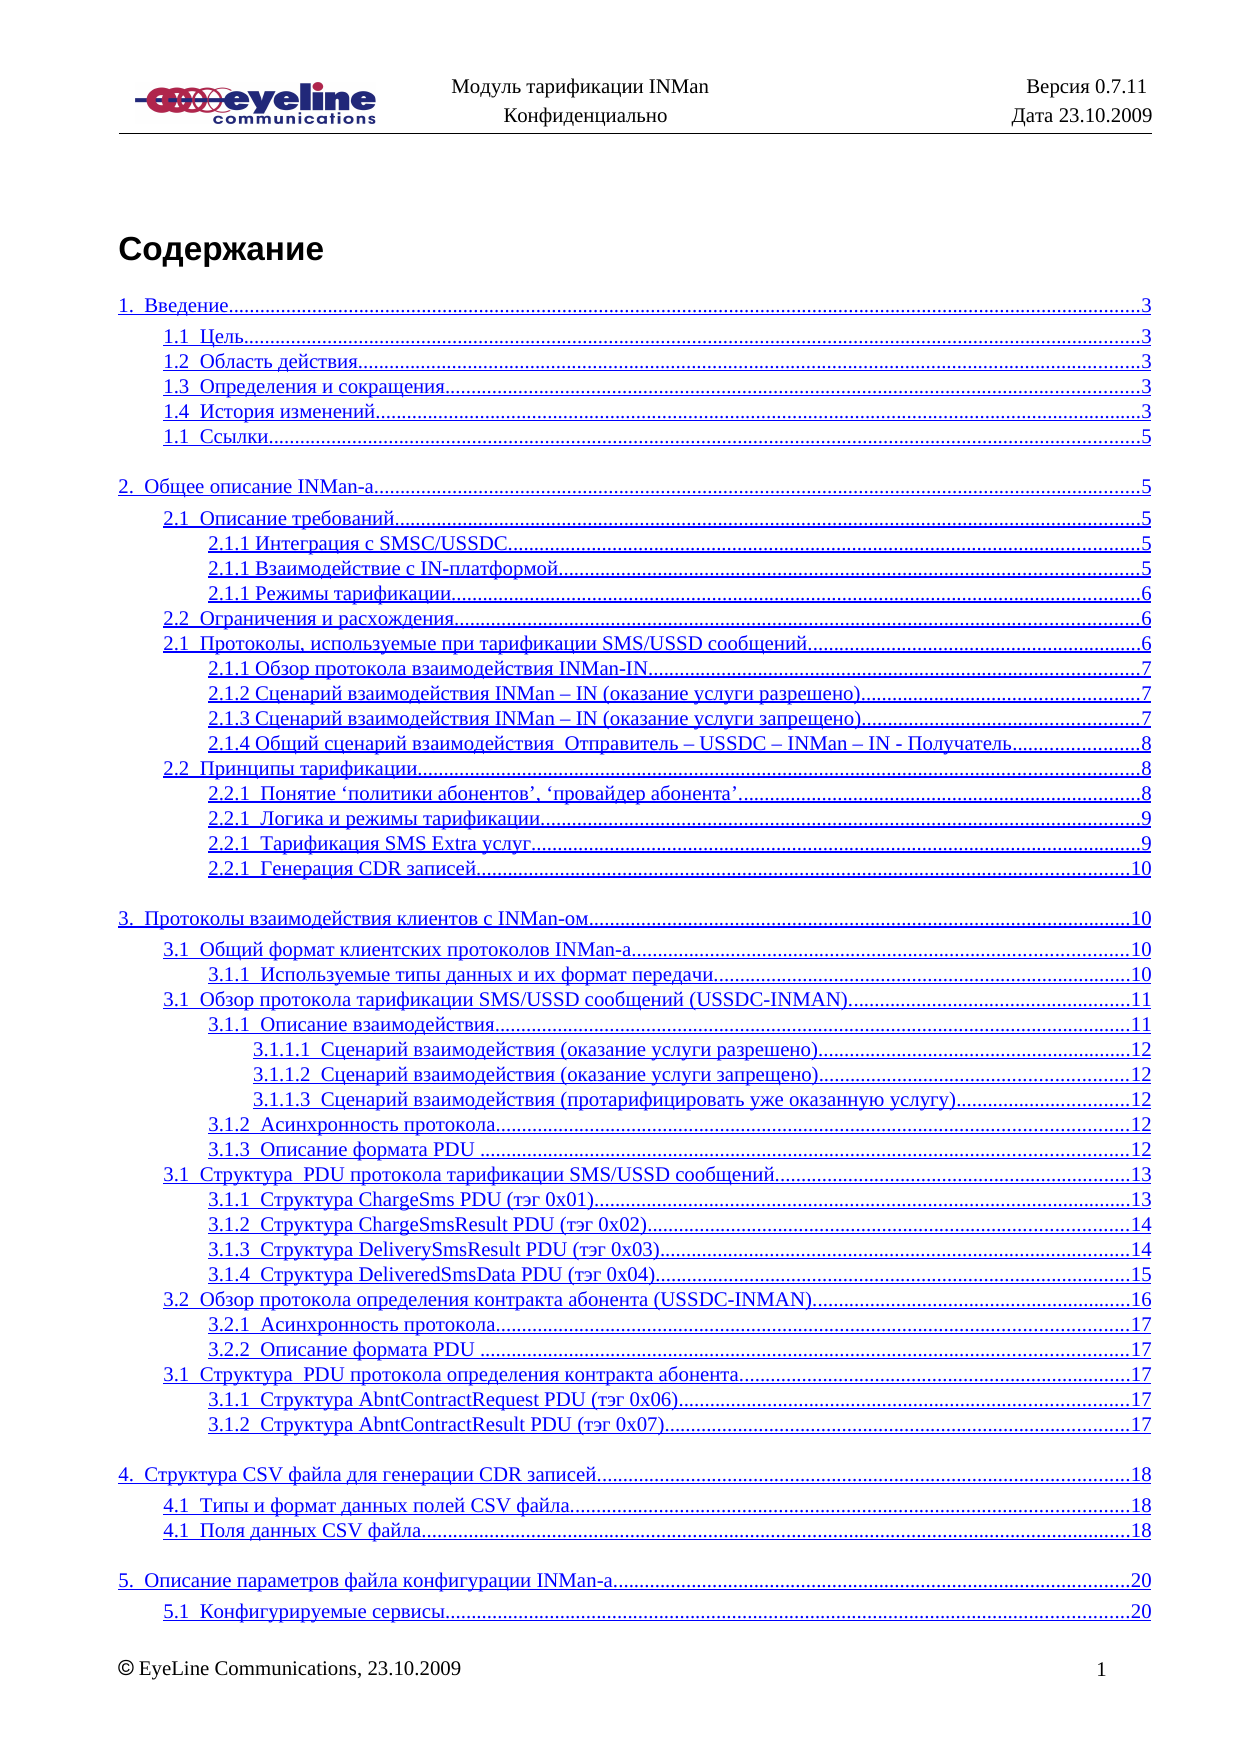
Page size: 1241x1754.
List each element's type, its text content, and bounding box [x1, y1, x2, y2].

text 2.2.1 Логика и режимы тарификации. 9 [208, 804, 1151, 826]
text 2.1.1 Режимы тарификации. 6 [208, 579, 1151, 601]
text 1.2 Область действия 3 [163, 348, 1151, 370]
text 1. Введение 3 [118, 292, 1151, 314]
text 3.1.1 Структура AbntContractRequest PDU (тэг 0x06) 17 [208, 1386, 1151, 1408]
text 3.1.1 Используемые типы данных и их формат передачи. 10 [208, 961, 1151, 983]
text 1.1 Ссылки 5 [163, 423, 1151, 445]
text 3.1 Обзор протокола тарификации SMS/USSD сообщений (USSDC-INMAN). 11 [163, 986, 1151, 1008]
text 3.1.1.1 Сценарий взаимодействия (оказание услуги разрешено) 12 [253, 1036, 1151, 1058]
subtitle Содержание [118, 229, 1151, 267]
text 2.1.1 Взаимодействие с IN-платформой. 5 [208, 554, 1151, 576]
text 2. Общее описание INMan-a 5 [118, 473, 1151, 495]
text 3.1 Структура PDU протокола тарификации SMS/USSD сообщений. 13 [163, 1161, 1151, 1183]
text 2.1.4 Общий сценарий взаимодействия Отправитель – USSDC – INMan – IN - Получатель 8 [208, 729, 1151, 751]
text 4.1 Поля данных CSV файла. 18 [163, 1517, 1151, 1539]
text 4.1 Типы и формат данных полей CSV файла. 18 [163, 1492, 1151, 1514]
text 2.1.1 Обзор протокола взаимодействия INMan-IN 7 [208, 654, 1151, 676]
text 3.1.1 Структура ChargeSms PDU (тэг 0x01) 13 [208, 1186, 1151, 1208]
picture [135, 82, 376, 124]
text 5. Описание параметров файла конфигурации INMan-а. 20 [118, 1567, 1151, 1589]
text 2.2 Принципы тарификации. 8 [163, 754, 1151, 776]
text 3.2.1 Асинхронность протокола 17 [208, 1311, 1151, 1333]
text 3.1.1 Описание взаимодействия 11 [208, 1011, 1151, 1033]
text 3.2 Обзор протокола определения контракта абонента (USSDC-INMAN). 16 [163, 1286, 1151, 1308]
text 3.1.3 Описание формата PDU 12 [208, 1136, 1151, 1158]
text 1.1 Цель 3 [163, 323, 1151, 345]
text 5.1 Конфигурируемые сервисы. 20 [163, 1598, 1151, 1620]
text 2.1 Протоколы, используемые при тарификации SMS/USSD сообщений. 6 [163, 629, 1151, 651]
text 3.1.1.3 Сценарий взаимодействия (протарифицировать уже оказанную услугу) 12 [253, 1086, 1151, 1108]
text 3.1.1.2 Сценарий взаимодействия (оказание услуги запрещено) 12 [253, 1061, 1151, 1083]
text 3.1 Общий формат клиентских протоколов INMan-a. 10 [163, 936, 1151, 958]
text 2.1 Описание требований 5 [163, 504, 1151, 526]
text 2.2.1 Понятие ‘политики абонентов’, ‘провайдер абонента’. 8 [208, 779, 1151, 801]
text 3.2.2 Описание формата PDU 17 [208, 1336, 1151, 1358]
text 2.2.1 Тарификация SMS Extra услуг. 9 [208, 829, 1151, 851]
text 2.1.1 Интеграция с SMSC/USSDC. 5 [208, 529, 1151, 551]
text 3. Протоколы взаимодействия клиентов с INMan-ом 10 [118, 904, 1151, 926]
text 2.1.3 Сценарий взаимодействия INMan – IN (оказание услуги запрещено) 7 [208, 704, 1151, 726]
text 3.1 Структура PDU протокола определения контракта абонента. 17 [163, 1361, 1151, 1383]
text 2.1.2 Сценарий взаимодействия INMan – IN (оказание услуги разрешено) 7 [208, 679, 1151, 701]
text 3.1.4 Структура DeliveredSmsData PDU (тэг 0x04) 15 [208, 1261, 1151, 1283]
text 3.1.3 Структура DeliverySmsResult PDU (тэг 0x03) 14 [208, 1236, 1151, 1258]
text 3.1.2 Структура ChargeSmsResult PDU (тэг 0x02) 14 [208, 1211, 1151, 1233]
text 3.1.2 Асинхронность протокола 12 [208, 1111, 1151, 1133]
text 1.3 Определения и сокращения 3 [163, 373, 1151, 395]
text 3.1.2 Структура AbntContractResult PDU (тэг 0x07) 17 [208, 1411, 1151, 1433]
text 4. Структура CSV файла для генерации CDR записей. 18 [118, 1461, 1151, 1483]
text 1.4 История изменений 3 [163, 398, 1151, 420]
text 2.2 Ограничения и расхождения 6 [163, 604, 1151, 626]
text 2.2.1 Генерация CDR записей. 10 [208, 854, 1151, 876]
